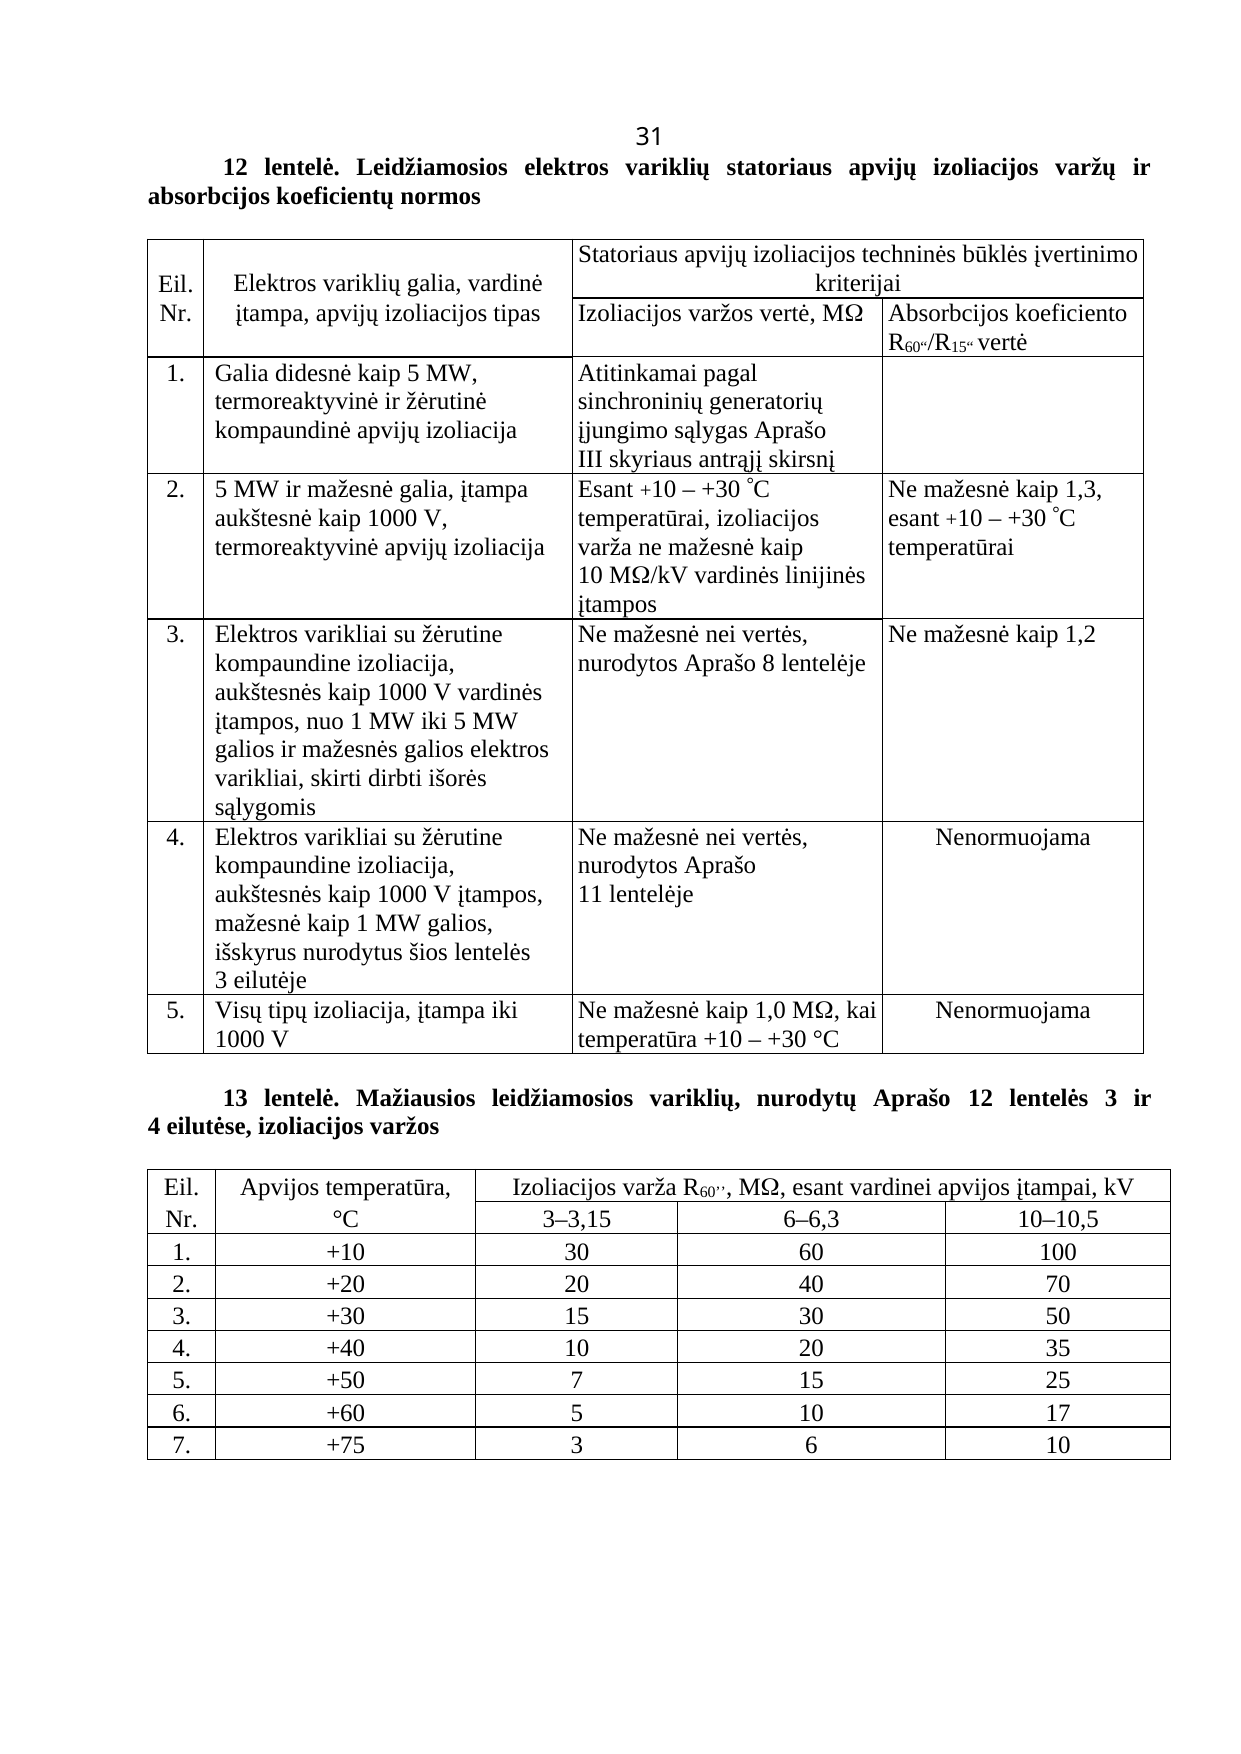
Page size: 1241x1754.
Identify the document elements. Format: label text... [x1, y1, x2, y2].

table_cell 1. [148, 1234, 215, 1265]
table_cell [883, 357, 1143, 473]
table_cell 1. [148, 358, 203, 473]
table_cell 10–10,5 [946, 1202, 1170, 1233]
table_cell 25 [946, 1363, 1170, 1394]
table_cell 15 [476, 1299, 677, 1330]
table_cell Elektros varikliai su žėrutine kompaundine izoliacija, aukštesnės kaip 1000 V vardinės įtampos, nuo 1 MW iki 5 MW galios ir mažesnės galios elektros varikliai, skirti dirbti išorės sąlygomis [204, 620, 572, 821]
table_cell +30 [216, 1299, 475, 1330]
table_cell 6–6,3 [678, 1202, 945, 1233]
table_cell 10 [476, 1331, 677, 1362]
table_header Eil. Nr. [148, 240, 203, 356]
table_cell 7. [148, 1428, 215, 1458]
table_cell įtampa, apvijų izoliacijos tipas [204, 297, 572, 356]
table_cell 3. [148, 1299, 215, 1330]
table_cell +10 [216, 1234, 475, 1265]
table_cell 50 [946, 1299, 1170, 1330]
table_cell 7 [476, 1363, 677, 1394]
table_cell 30 [476, 1234, 677, 1265]
table_cell +50 [216, 1363, 475, 1394]
table_cell Ne mažesnė kaip 1,3, esant +10 – +30 C temperatūrai [883, 474, 1143, 618]
table_cell 3 [476, 1428, 677, 1458]
table_cell Ne mažesnė nei vertės, nurodytos Aprašo 8 lentelėje [573, 620, 882, 821]
table_cell 15 [678, 1363, 945, 1394]
table_cell Esant +10 – +30 C temperatūrai, izoliacijos varža ne mažesnė kaip 10 M/kV vardinės linijinės įtampos [573, 474, 882, 618]
table_cell 4. [148, 1331, 215, 1362]
table_cell Ne mažesnė kaip 1,2 [883, 619, 1143, 821]
table_cell +75 [216, 1428, 475, 1458]
table_cell 5 [476, 1395, 677, 1426]
table_cell 6 [678, 1428, 945, 1458]
table_cell +60 [216, 1395, 475, 1426]
text 13 lentelė. Mažiausios leidžiamosios variklių, nurodytų Aprašo 12 lentelės 3 ir 4 eilutėse, izoliacijos varžos [148, 1083, 1152, 1140]
table_cell Atitinkamai pagal sinchroninių generatorių įjungimo sąlygas Aprašo III skyriaus antrąjį skirsnį [573, 357, 882, 473]
table_cell Visų tipų izoliacija, įtampa iki 1000 V [204, 995, 572, 1053]
table_cell 2. [148, 474, 203, 618]
table_header Statoriaus apvijų izoliacijos techninės būklės įvertinimo kriterijai [573, 240, 1143, 297]
table_cell +40 [216, 1331, 475, 1362]
table_cell Absorbcijos koeficiento R60“/R15“ vertė [883, 299, 1143, 356]
table_cell 5. [148, 1363, 215, 1394]
table_cell Nr. [148, 1201, 215, 1233]
table_cell 30 [678, 1299, 945, 1330]
table_cell 5 MW ir mažesnė galia, įtampa aukštesnė kaip 1000 V, termoreaktyvinė apvijų izoliacija [204, 474, 572, 618]
table_cell 20 [678, 1331, 945, 1362]
text 12 lentelė. Leidžiamosios elektros variklių statoriaus apvijų izoliacijos varžų ir absorbcijos koeficientų normos [148, 152, 1152, 210]
table_cell 100 [946, 1234, 1170, 1265]
table_header Eil. [148, 1170, 215, 1201]
table_cell 3–3,15 [476, 1202, 677, 1233]
table_cell 3. [148, 620, 203, 821]
table_cell Nenormuojama [883, 822, 1143, 994]
table_cell 5. [148, 995, 203, 1053]
table_cell +20 [216, 1266, 475, 1298]
table_cell Ne mažesnė kaip 1,0 M, kai temperatūra +10 – +30 °C [573, 995, 882, 1053]
table_cell 4. [148, 822, 203, 994]
table_header Izoliacijos varža R60’’, M, esant vardinei apvijos įtampai, kV [476, 1170, 1170, 1201]
table_cell 2. [148, 1266, 215, 1298]
table_cell 40 [678, 1266, 945, 1298]
table_cell 70 [946, 1266, 1170, 1298]
table_cell 10 [678, 1395, 945, 1426]
table_cell °C [216, 1201, 475, 1233]
table_cell 10 [946, 1428, 1170, 1458]
table_cell Elektros varikliai su žėrutine kompaundine izoliacija, aukštesnės kaip 1000 V įtampos, mažesnė kaip 1 MW galios, išskyrus nurodytus šios lentelės 3 eilutėje [204, 822, 572, 994]
table_cell Galia didesnė kaip 5 MW, termoreaktyvinė ir žėrutinė kompaundinė apvijų izoliacija [204, 358, 572, 473]
table_cell Ne mažesnė nei vertės, nurodytos Aprašo 11 lentelėje [573, 822, 882, 994]
table_header Elektros variklių galia, vardinė [204, 240, 572, 297]
table_cell 17 [946, 1395, 1170, 1426]
table_cell 60 [678, 1234, 945, 1265]
table_cell 35 [946, 1331, 1170, 1362]
table_cell Izoliacijos varžos vertė, M [573, 299, 882, 356]
table_cell Nenormuojama [883, 995, 1143, 1053]
table_cell 6. [148, 1395, 215, 1426]
table_cell 20 [476, 1266, 677, 1298]
table_header Apvijos temperatūra, [216, 1170, 475, 1201]
